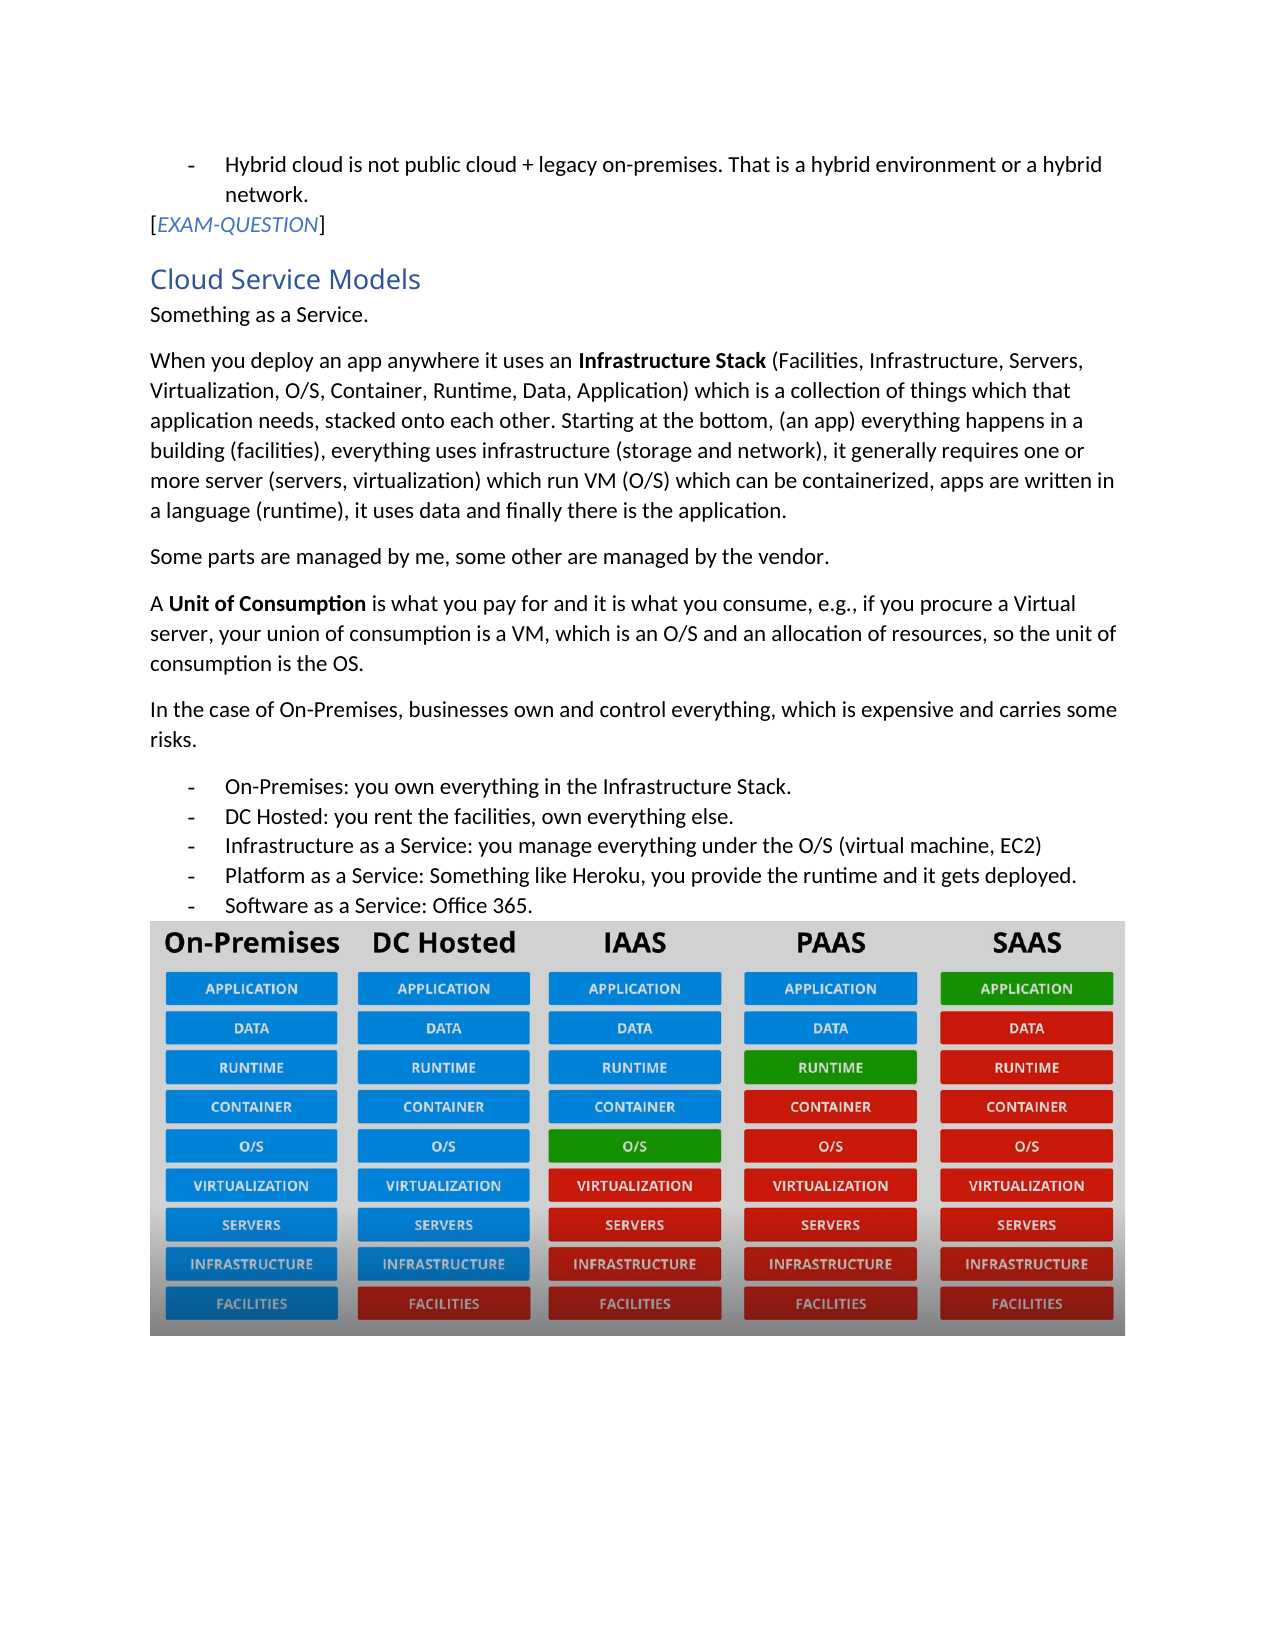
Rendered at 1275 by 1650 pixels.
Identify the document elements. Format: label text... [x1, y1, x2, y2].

list On-Premises: you own everything in the Infrastructure Stack. [187, 772, 1125, 800]
list Software as a Service: Office 365. [187, 891, 1125, 919]
text [EXAM-QUESTION] [150, 210, 1125, 238]
text Something as a Service. [150, 300, 1125, 328]
list Platform as a Service: Something like Heroku, you provide the runtime and it gets deployed. [187, 862, 1125, 889]
text In the case of On-Premises, businesses own and control everything, which is expensive and carries some risks. [150, 695, 1125, 753]
list Infrastructure as a Service: you manage everything under the O/S (virtual machine, EC2) [187, 832, 1125, 860]
text Some parts are managed by me, some other are managed by the vendor. [150, 542, 1125, 571]
text When you deploy an app anywhere it uses an Infrastructure Stack (Facilities, Infrastructure, Servers, Virtualization, O/S, Container, Runtime, Data, Application) which is a collection of things which that application needs, stacked onto each other. Starting at the bottom, (an app) everything happens in a building (facilities), everything uses infrastructure (storage and network), it generally requires one or more server (servers, virtualization) which run VM (O/S) which can be containerized, apps are written in a language (runtime), it uses data and finally there is the application. [150, 346, 1125, 524]
text A Unit of Consumption is what you pay for and it is what you consume, e.g., if you procure a Virtual server, your union of consumption is a VM, which is an O/S and an allocation of resources, so the unit of consumption is the OS. [150, 589, 1125, 677]
subtitle Cloud Service Models [150, 261, 1125, 297]
list Hybrid cloud is not public cloud + legacy on-premises. That is a hybrid environment or a hybrid network. [187, 150, 1125, 208]
list DC Hosted: you rent the facilities, own everything else. [187, 802, 1125, 830]
